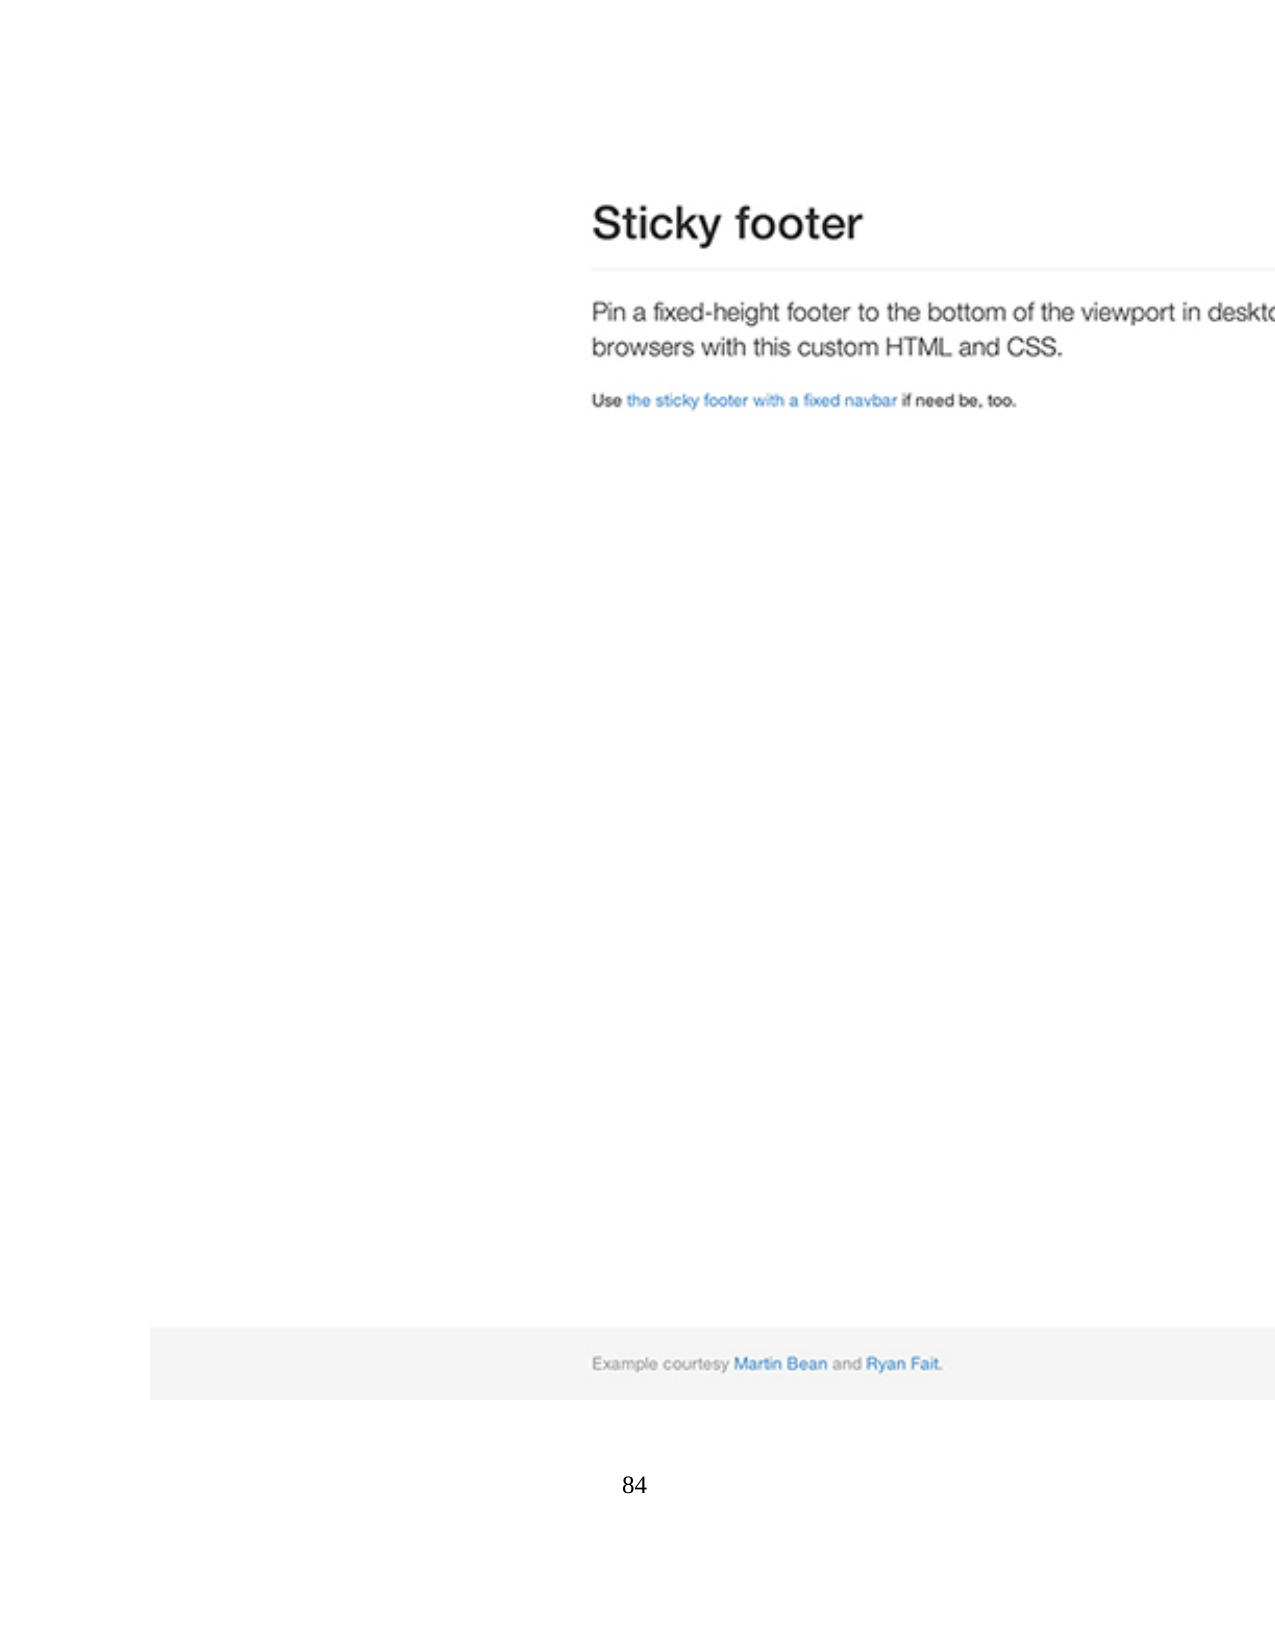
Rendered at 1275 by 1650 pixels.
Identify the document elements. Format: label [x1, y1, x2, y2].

picture [150, 150, 1275, 1400]
